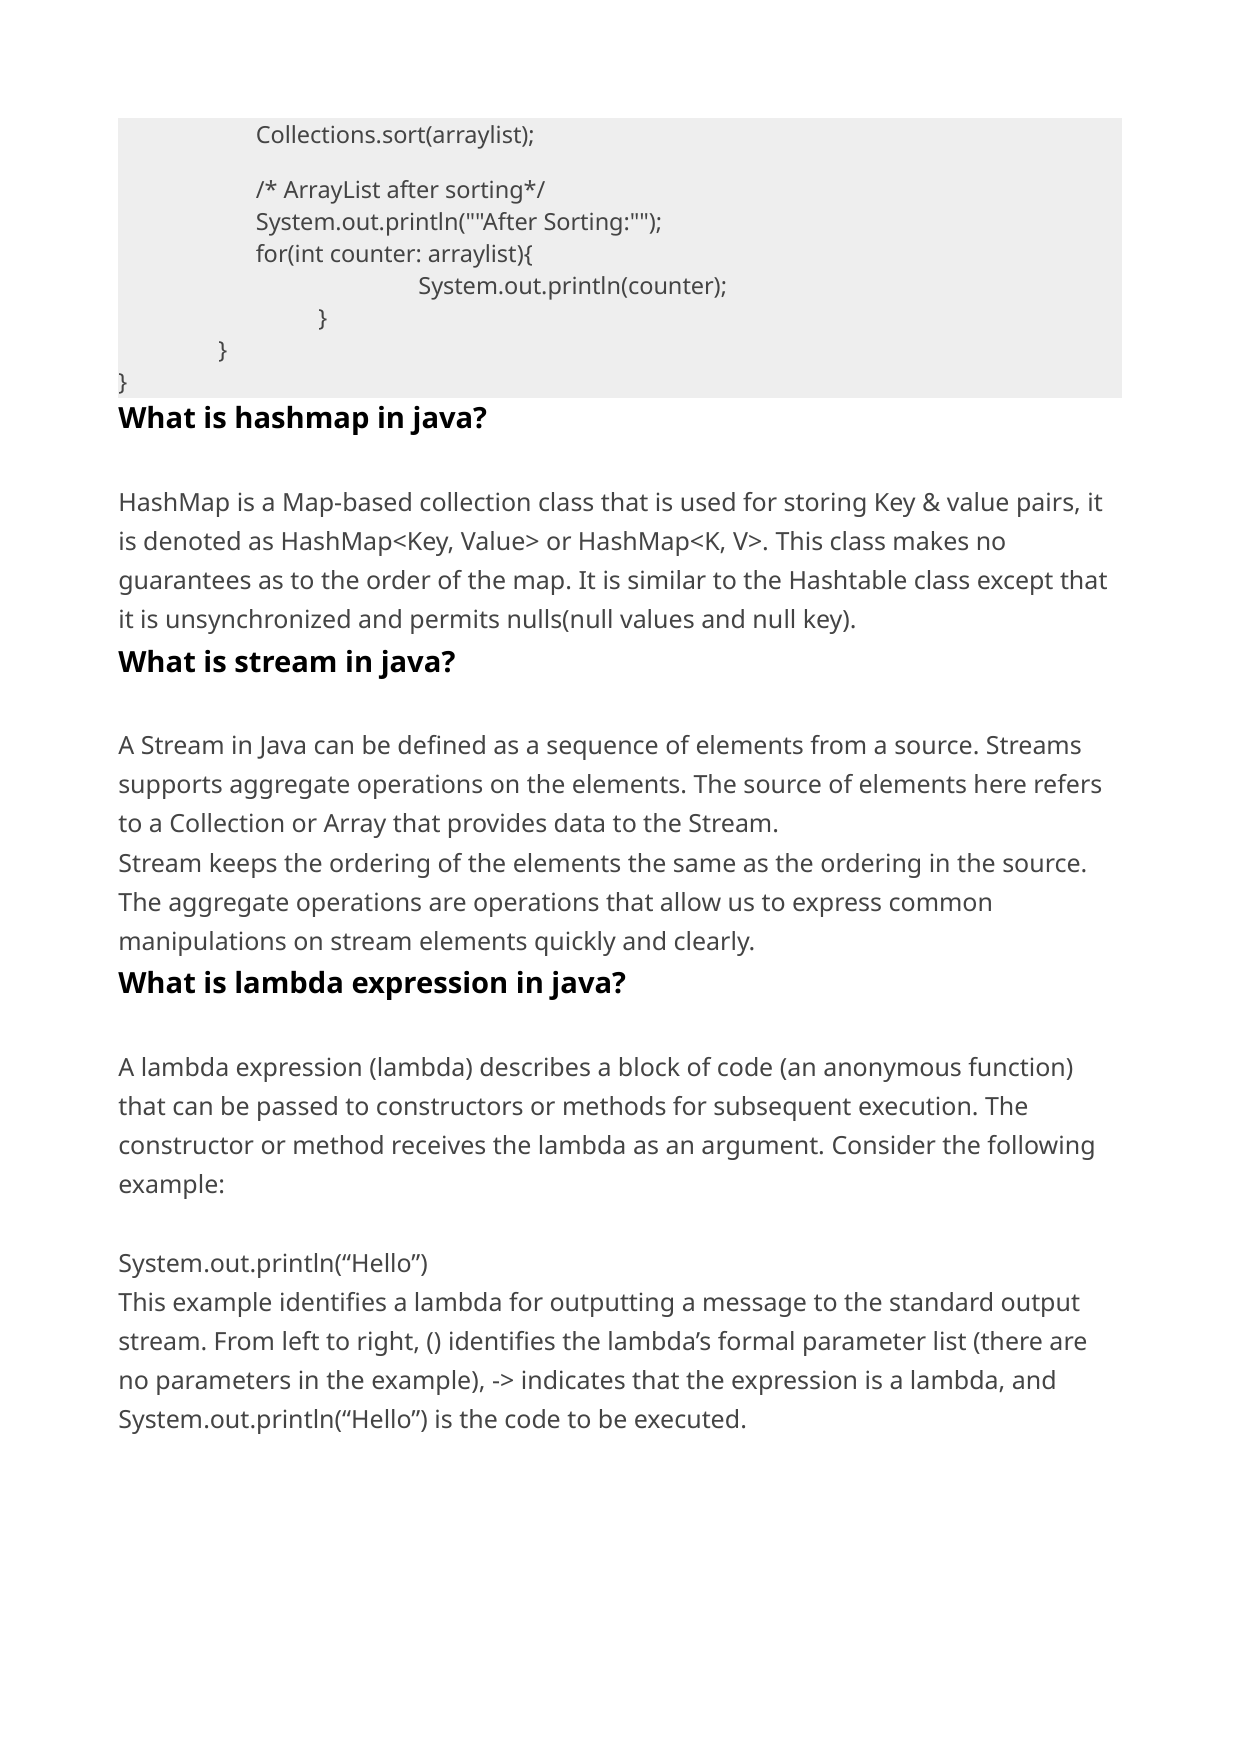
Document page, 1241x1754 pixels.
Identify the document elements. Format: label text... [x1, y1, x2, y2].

text Collections.sort(arraylist); [118, 118, 1122, 150]
text for(int counter: arraylist){ [118, 238, 1122, 270]
subtitle What is lambda expression in java? [118, 963, 1122, 1002]
subtitle What is stream in java? [118, 641, 1122, 681]
text A Stream in Java can be defined as a sequence of elements from a source. Streams supports aggregate operations on the elements. The source of elements here refers to a Collection or Array that provides data to the Stream. [118, 728, 1122, 840]
text HashMap is a Map-based collection class that is used for storing Key & value pairs, it is denoted as HashMap<Key, Value> or HashMap<K, V>. This class makes no guarantees as to the order of the map. It is similar to the Hashtable class except that it is unsynchronized and permits nulls(null values and null key). [118, 484, 1122, 636]
text /* ArrayList after sorting*/ [118, 174, 1122, 206]
text Stream keeps the ordering of the elements the same as the ordering in the source. The aggregate operations are operations that allow us to express common manipulations on stream elements quickly and clearly. [118, 845, 1122, 958]
text A lambda expression (lambda) describes a block of code (an anonymous function) that can be passed to constructors or methods for subsequent execution. The constructor or method receives the lambda as an argument. Consider the following example: System.out.println(“Hello”) This example identifies a lambda for outputting a message to the standard output stream. From left to right, () identifies the lambda’s formal parameter list (there are no parameters in the example), -> indicates that the expression is a lambda, and System.out.println(“Hello”) is the code to be executed. [118, 1049, 1122, 1436]
text System.out.println(counter); [118, 270, 1122, 302]
text System.out.println(""After Sorting:""); [118, 206, 1122, 238]
subtitle What is hashmap in java? [118, 398, 1122, 437]
text } [118, 302, 1122, 334]
text } [118, 366, 1122, 398]
text } [118, 334, 1122, 366]
